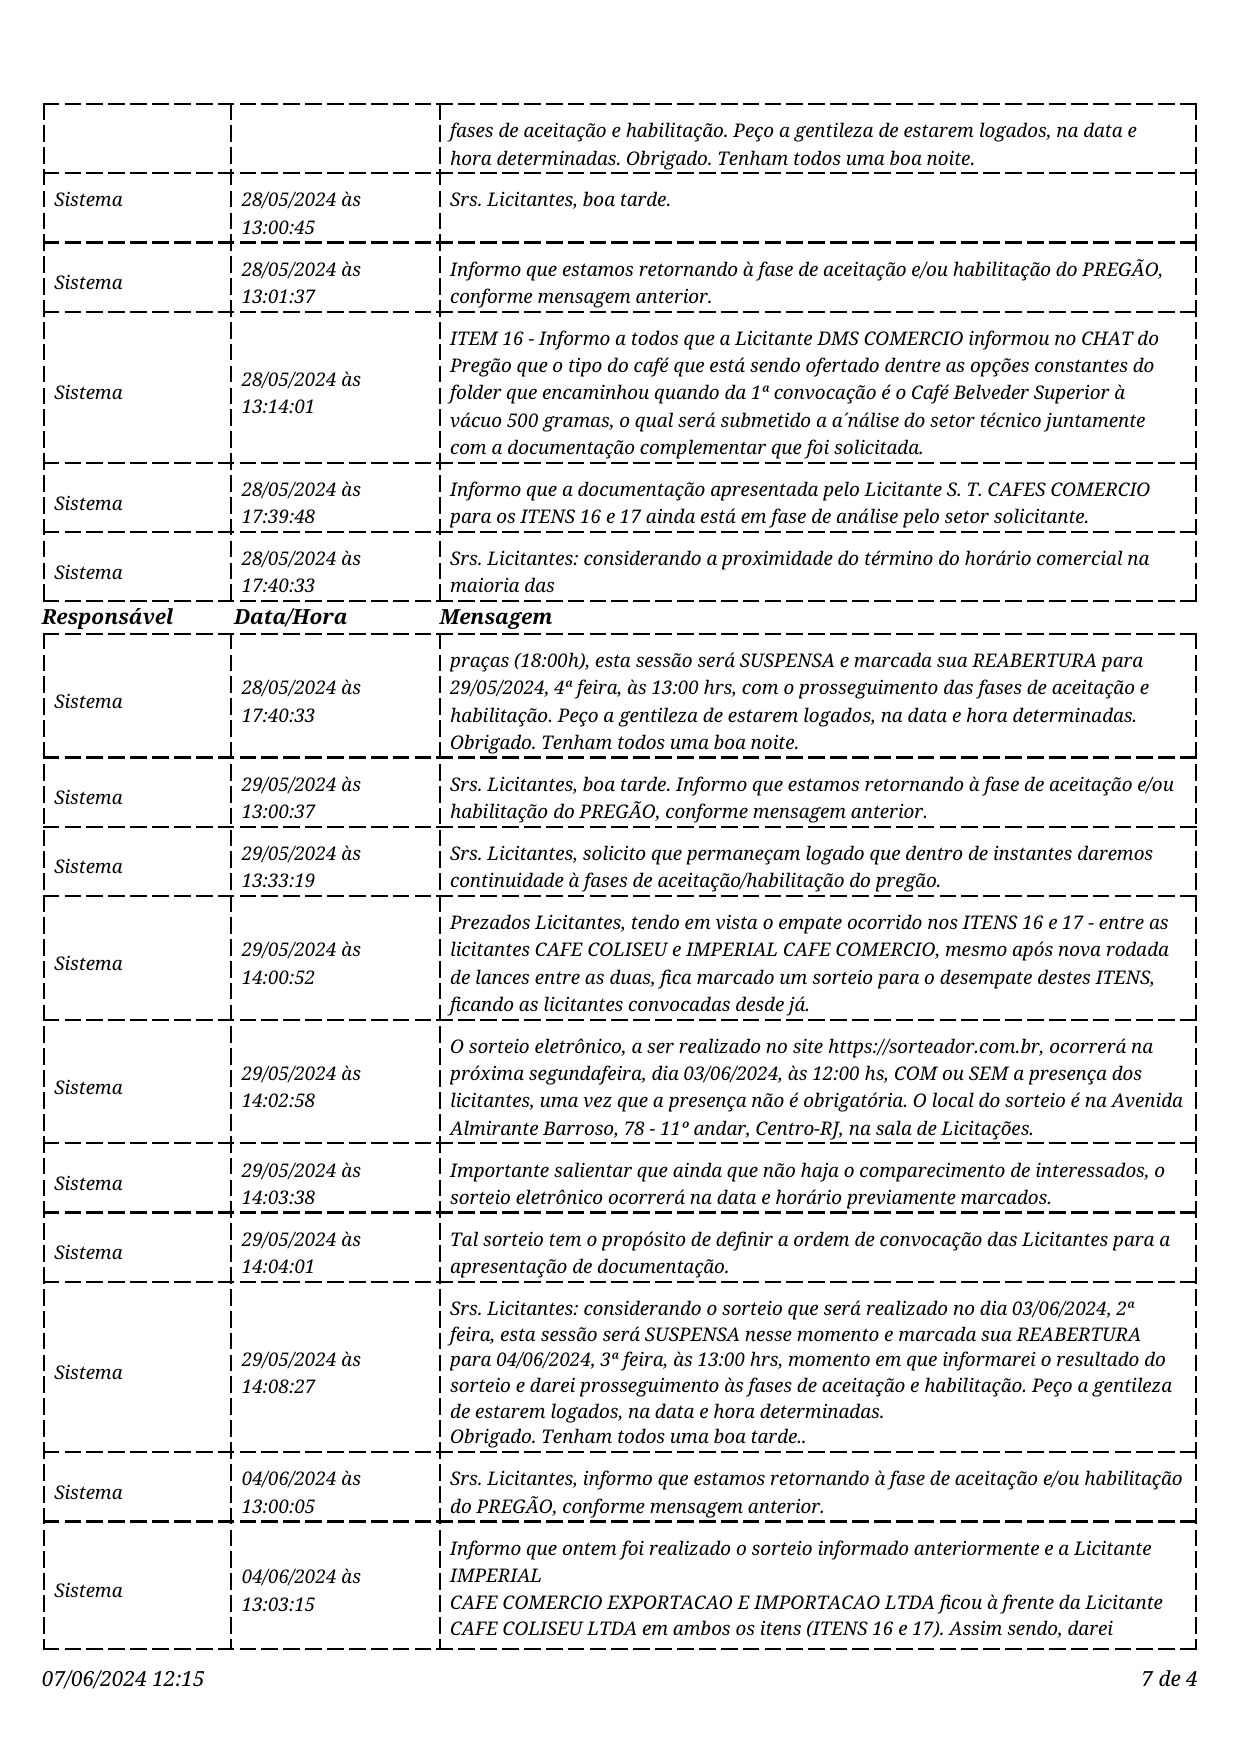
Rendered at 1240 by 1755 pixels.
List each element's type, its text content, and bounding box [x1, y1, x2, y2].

table_cell Sistema [44, 1142, 231, 1211]
table_cell Srs. Licitantes, boa tarde. [440, 172, 1196, 241]
table_cell 28/05/2024 às 17:40:33 [231, 531, 439, 600]
table_cell 29/05/2024 às 13:33:19 [231, 826, 439, 895]
table_header 28/05/2024 às 17:40:33 [231, 633, 439, 756]
table_cell Informo que estamos retornando à fase de aceitação e/ou habilitação do PREGÃO, conforme mensagem anterior. [440, 241, 1196, 311]
table_cell Prezados Licitantes, tendo em vista o empate ocorrido nos ITENS 16 e 17 - entre as licitantes CAFE COLISEU e IMPERIAL CAFE COMERCIO, mesmo após nova rodada de lances entre as duas, fica marcado um sorteio para o desempate destes ITENS, ficando as licitantes convocadas desde já. [440, 895, 1196, 1018]
table_cell O sorteio eletrônico, a ser realizado no site https://sorteador.com.br, ocorrerá na próxima segundafeira, dia 03/06/2024, às 12:00 hs, COM ou SEM a presença dos licitantes, uma vez que a presença não é obrigatória. O local do sorteio é na Avenida Almirante Barroso, 78 - 11º andar, Centro-RJ, na sala de Licitações. [440, 1019, 1196, 1142]
text Responsável Data/Hora Mensagem [42, 602, 1200, 630]
table_header praças (18:00h), esta sessão será SUSPENSA e marcada sua REABERTURA para 29/05/2024, 4ª feira, às 13:00 hrs, com o prosseguimento das fases de aceitação e habilitação. Peço a gentileza de estarem logados, na data e hora determinadas. Obrigado. Tenham todos uma boa noite. [440, 633, 1196, 756]
table_cell Informo que a documentação apresentada pelo Licitante S. T. CAFES COMERCIO para os ITENS 16 e 17 ainda está em fase de análise pelo setor solicitante. [440, 462, 1196, 531]
table_cell Sistema [44, 895, 231, 1018]
table_cell Sistema [44, 756, 231, 826]
table_cell Srs. Licitantes, boa tarde. Informo que estamos retornando à fase de aceitação e/ou habilitação do PREGÃO, conforme mensagem anterior. [440, 756, 1196, 826]
table_cell [231, 103, 439, 172]
table_cell Srs. Licitantes, solicito que permaneçam logado que dentro de instantes daremos continuidade à fases de aceitação/habilitação do pregão. [440, 826, 1196, 895]
table_cell 29/05/2024 às 14:03:38 [231, 1142, 439, 1211]
table_cell fases de aceitação e habilitação. Peço a gentileza de estarem logados, na data e hora determinadas. Obrigado. Tenham todos uma boa noite. [440, 103, 1196, 172]
table_cell Importante salientar que ainda que não haja o comparecimento de interessados, o sorteio eletrônico ocorrerá na data e horário previamente marcados. [440, 1142, 1196, 1211]
table_cell Sistema [44, 531, 231, 600]
table_cell Srs. Licitantes: considerando a proximidade do término do horário comercial na maioria das [440, 531, 1196, 600]
table_cell 04/06/2024 às 13:03:15 [231, 1520, 439, 1647]
table_cell 29/05/2024 às 14:00:52 [231, 895, 439, 1018]
table_cell 28/05/2024 às 17:39:48 [231, 462, 439, 531]
table_cell 29/05/2024 às 14:08:27 [231, 1281, 439, 1451]
table_cell 28/05/2024 às 13:01:37 [231, 241, 439, 311]
table_cell Tal sorteio tem o propósito de definir a ordem de convocação das Licitantes para a apresentação de documentação. [440, 1211, 1196, 1281]
table_cell ITEM 16 - Informo a todos que a Licitante DMS COMERCIO informou no CHAT do Pregão que o tipo do café que está sendo ofertado dentre as opções constantes do folder que encaminhou quando da 1ª convocação é o Café Belveder Superior à vácuo 500 gramas, o qual será submetido a a´nálise do setor técnico juntamente com a documentação complementar que foi solicitada. [440, 311, 1196, 462]
table_cell 28/05/2024 às 13:14:01 [231, 311, 439, 462]
table_cell Sistema [44, 1451, 231, 1520]
table_cell 28/05/2024 às 13:00:45 [231, 172, 439, 241]
table_cell Srs. Licitantes, informo que estamos retornando à fase de aceitação e/ou habilitação do PREGÃO, conforme mensagem anterior. [440, 1451, 1196, 1520]
table_cell 29/05/2024 às 14:04:01 [231, 1211, 439, 1281]
table_cell 29/05/2024 às 14:02:58 [231, 1019, 439, 1142]
table_cell Informo que ontem foi realizado o sorteio informado anteriormente e a Licitante IMPERIAL CAFE COMERCIO EXPORTACAO E IMPORTACAO LTDA ficou à frente da Licitante CAFE COLISEU LTDA em ambos os itens (ITENS 16 e 17). Assim sendo, darei [440, 1520, 1196, 1647]
table_cell Sistema [44, 241, 231, 311]
table_cell Sistema [44, 826, 231, 895]
table_cell 04/06/2024 às 13:00:05 [231, 1451, 439, 1520]
table_cell Sistema [44, 311, 231, 462]
table_cell Sistema [44, 462, 231, 531]
table_cell Sistema [44, 1019, 231, 1142]
table_cell Sistema [44, 1211, 231, 1281]
table_cell Sistema [44, 1520, 231, 1647]
table_header Sistema [44, 633, 231, 756]
table_cell Sistema [44, 1281, 231, 1451]
table_cell Sistema [44, 172, 231, 241]
table_cell Srs. Licitantes: considerando o sorteio que será realizado no dia 03/06/2024, 2ª feira, esta sessão será SUSPENSA nesse momento e marcada sua REABERTURA para 04/06/2024, 3ª feira, às 13:00 hrs, momento em que informarei o resultado do sorteio e darei prosseguimento às fases de aceitação e habilitação. Peço a gentileza de estarem logados, na data e hora determinadas. Obrigado. Tenham todos uma boa tarde.. [440, 1281, 1196, 1451]
table_cell [44, 103, 231, 172]
table_cell 29/05/2024 às 13:00:37 [231, 756, 439, 826]
